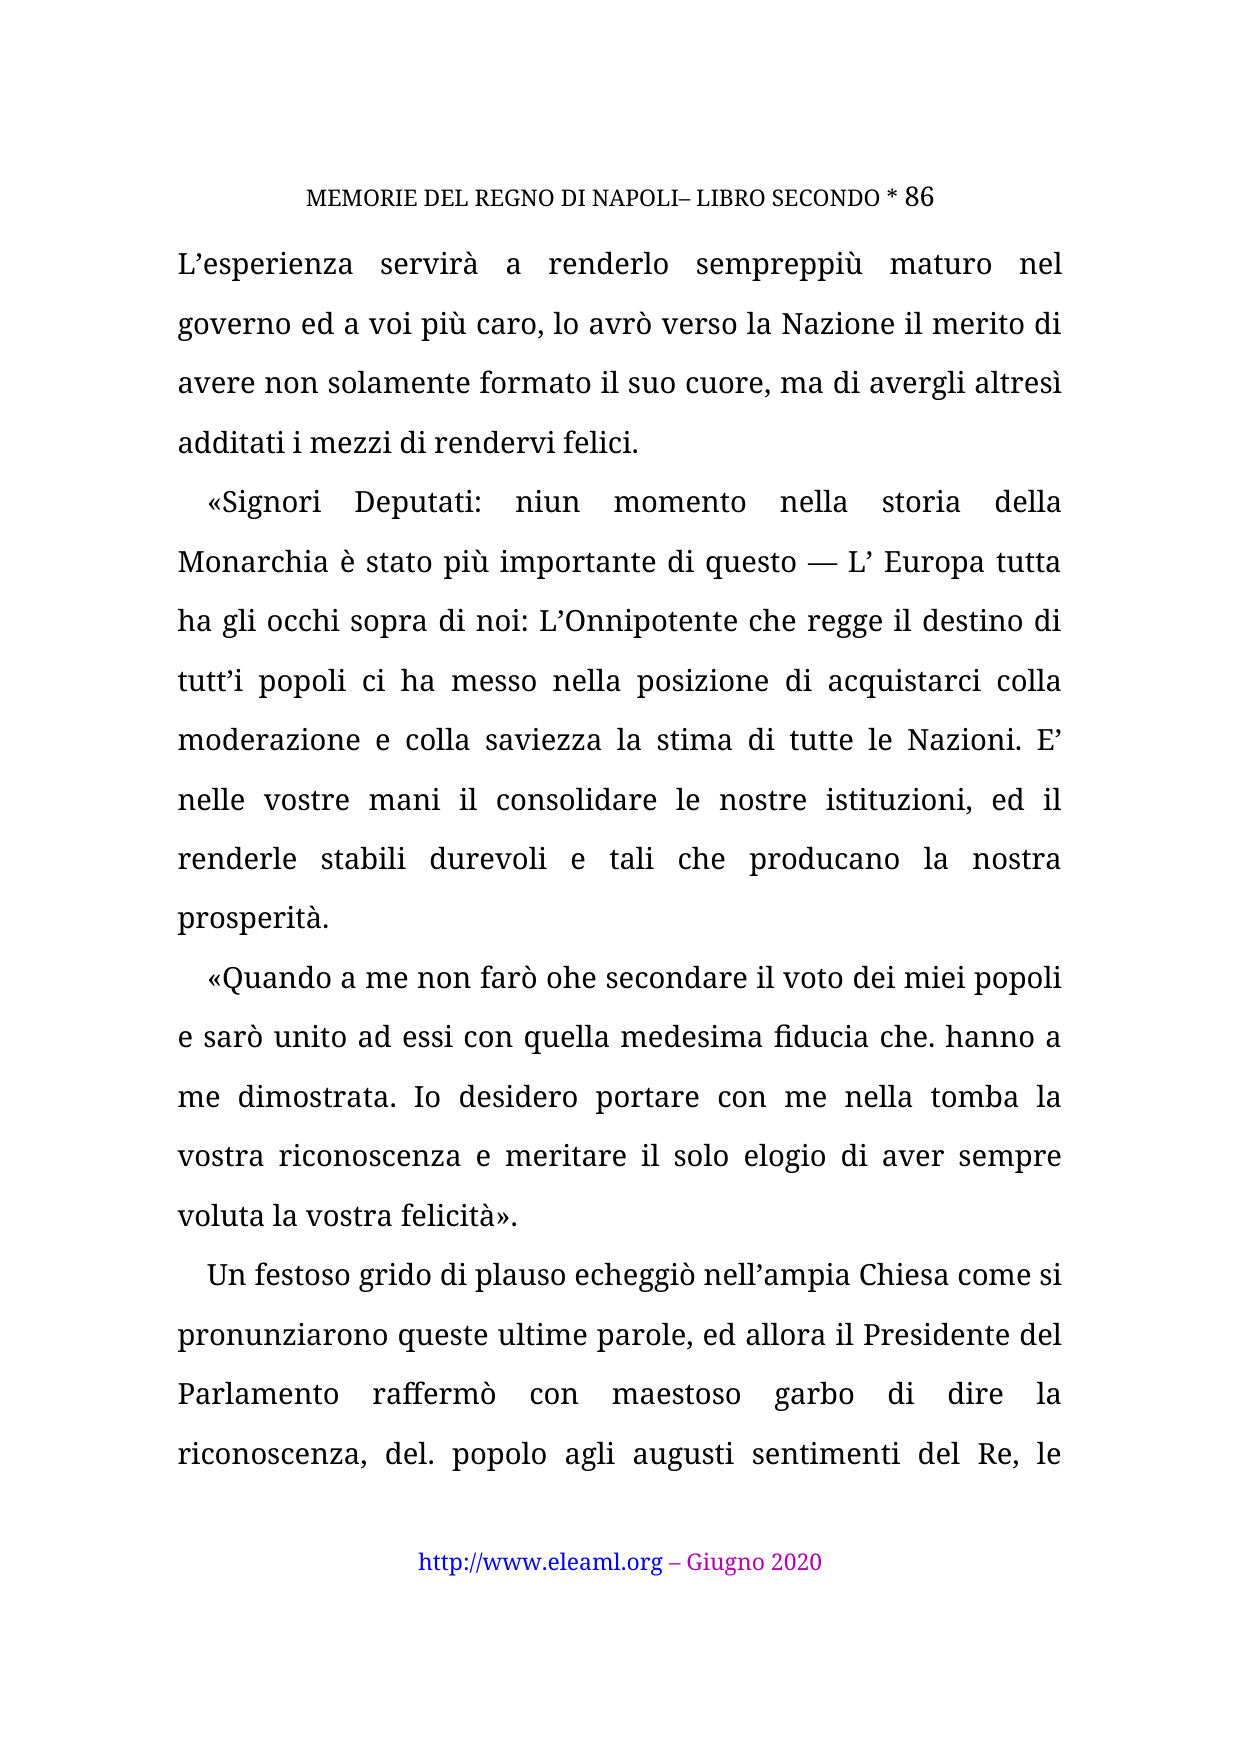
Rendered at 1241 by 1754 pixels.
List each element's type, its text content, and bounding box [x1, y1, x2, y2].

text Un festoso grido di plauso echeggiò nell’ampia Chiesa come si pronunziarono queste ultime parole, ed allora il Presidente del Parlamento raffermò con maestoso garbo di dire la riconoscenza, del. popolo agli augusti sentimenti del Re, le [177, 1255, 1063, 1473]
text «Quando a me non farò ohe secondare il voto dei miei popoli e sarò unito ad essi con quella medesima fiducia che. hanno a me dimostrata. Io desidero portare con me nella tomba la vostra riconoscenza e meritare il solo elogio di aver sempre voluta la vostra felicità». [177, 957, 1063, 1235]
text L’esperienza servirà a renderlo sempreppiù maturo nel governo ed a voi più caro, lo avrò verso la Nazione il merito di avere non solamente formato il suo cuore, ma di avergli altresì additati i mezzi di rendervi felici. [177, 243, 1063, 462]
text «Signori Deputati: niun momento nella storia della Monarchia è stato più importante di questo — L’ Europa tutta ha gli occhi sopra di noi: L’Onnipotente che regge il destino di tutt’i popoli ci ha messo nella posizione di acquistarci colla moderazione e colla saviezza la stima di tutte le Nazioni. E’ nelle vostre mani il consolidare le nostre istituzioni, ed il renderle stabili durevoli e tali che producano la nostra prosperità. [177, 481, 1063, 937]
